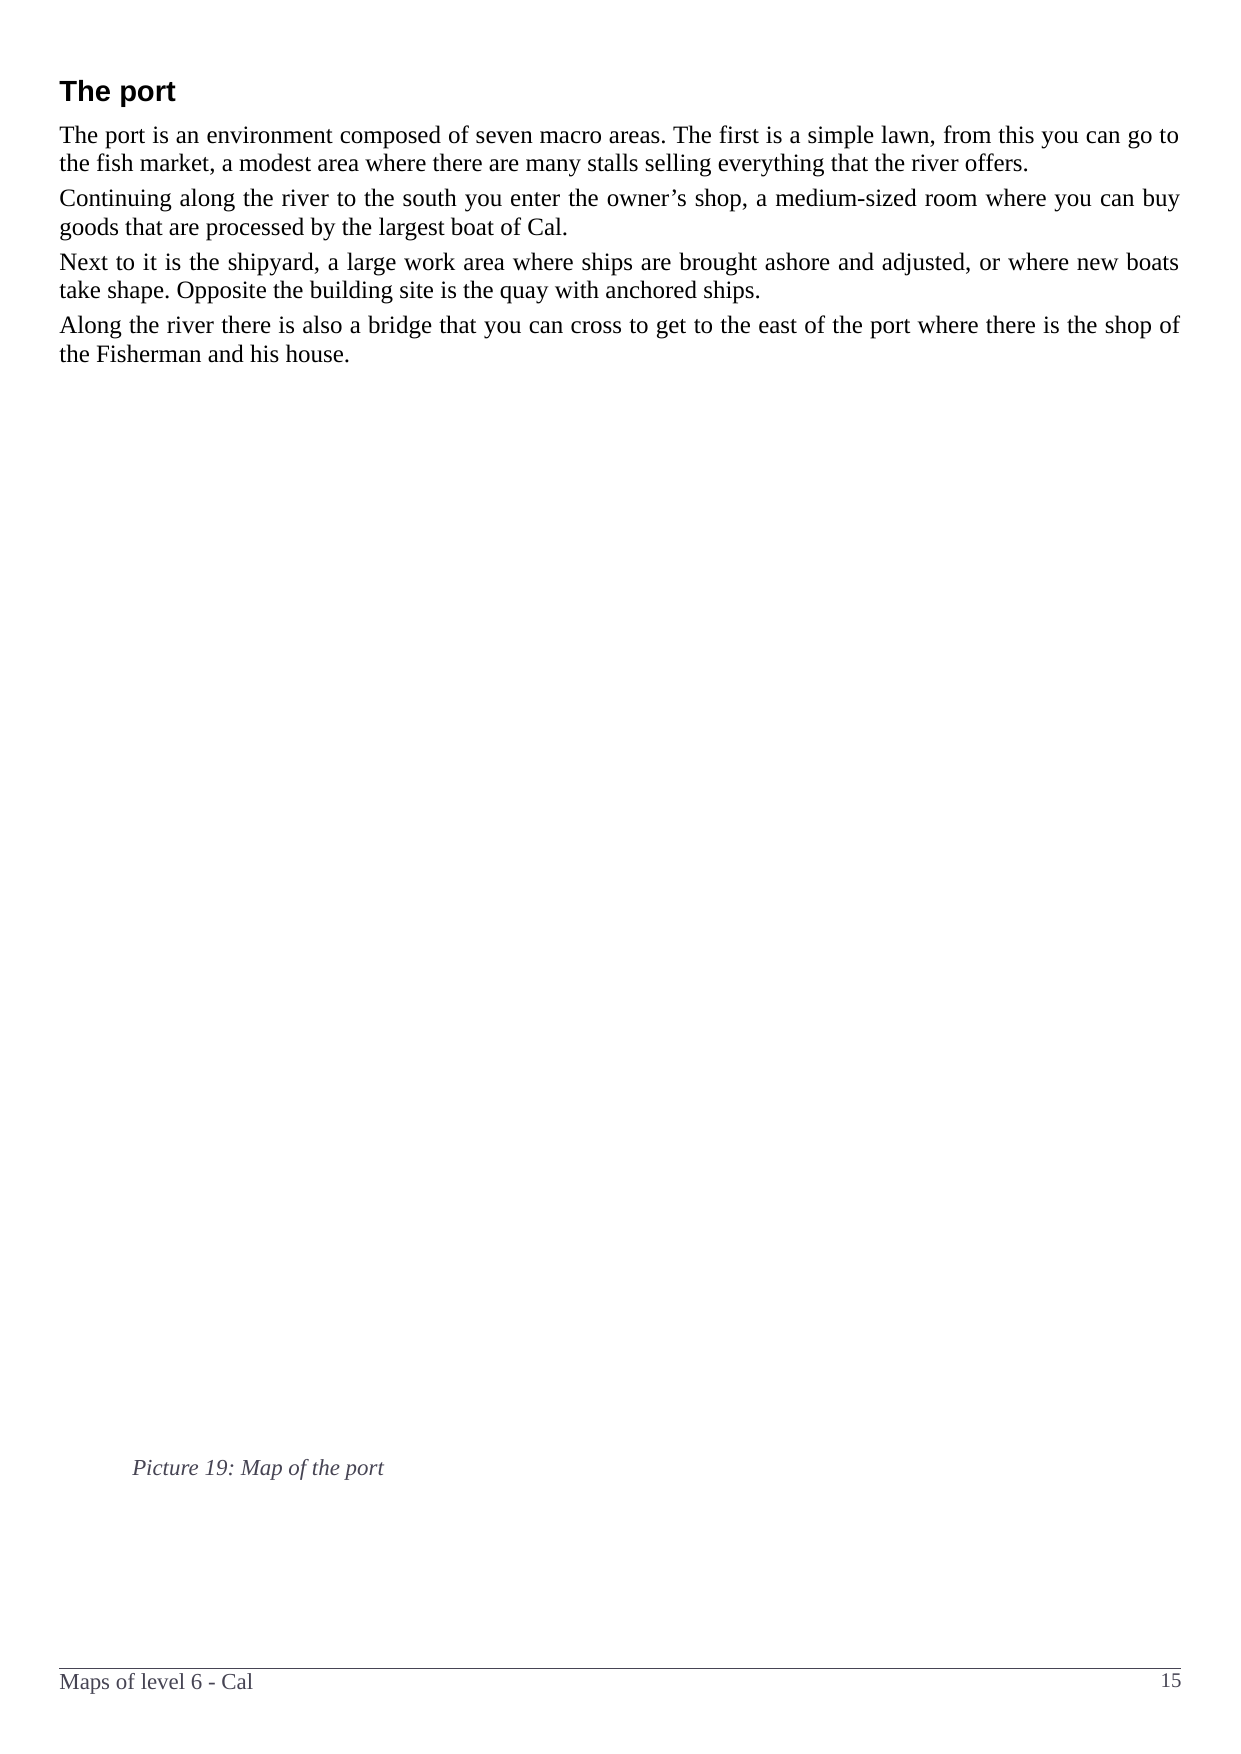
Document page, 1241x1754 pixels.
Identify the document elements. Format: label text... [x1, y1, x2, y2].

subtitle The port [59, 74, 1181, 107]
text Picture 19: Map of the port [132, 386, 1108, 1480]
text Next to it is the shipyard, a large work area where ships are brought ashore and adjusted, or where new boats take shape. Opposite the building site is the quay with anchored ships. [59, 247, 1181, 304]
text Along the river there is also a bridge that you can cross to get to the east of the port where there is the shop of the Fisherman and his house. [59, 310, 1181, 367]
text Continuing along the river to the south you enter the owner’s shop, a medium-sized room where you can buy goods that are processed by the largest boat of Cal. [59, 183, 1181, 241]
text The port is an environment composed of seven macro areas. The first is a simple lawn, from this you can go to the fish market, a modest area where there are many stalls selling everything that the river offers. [59, 120, 1181, 177]
